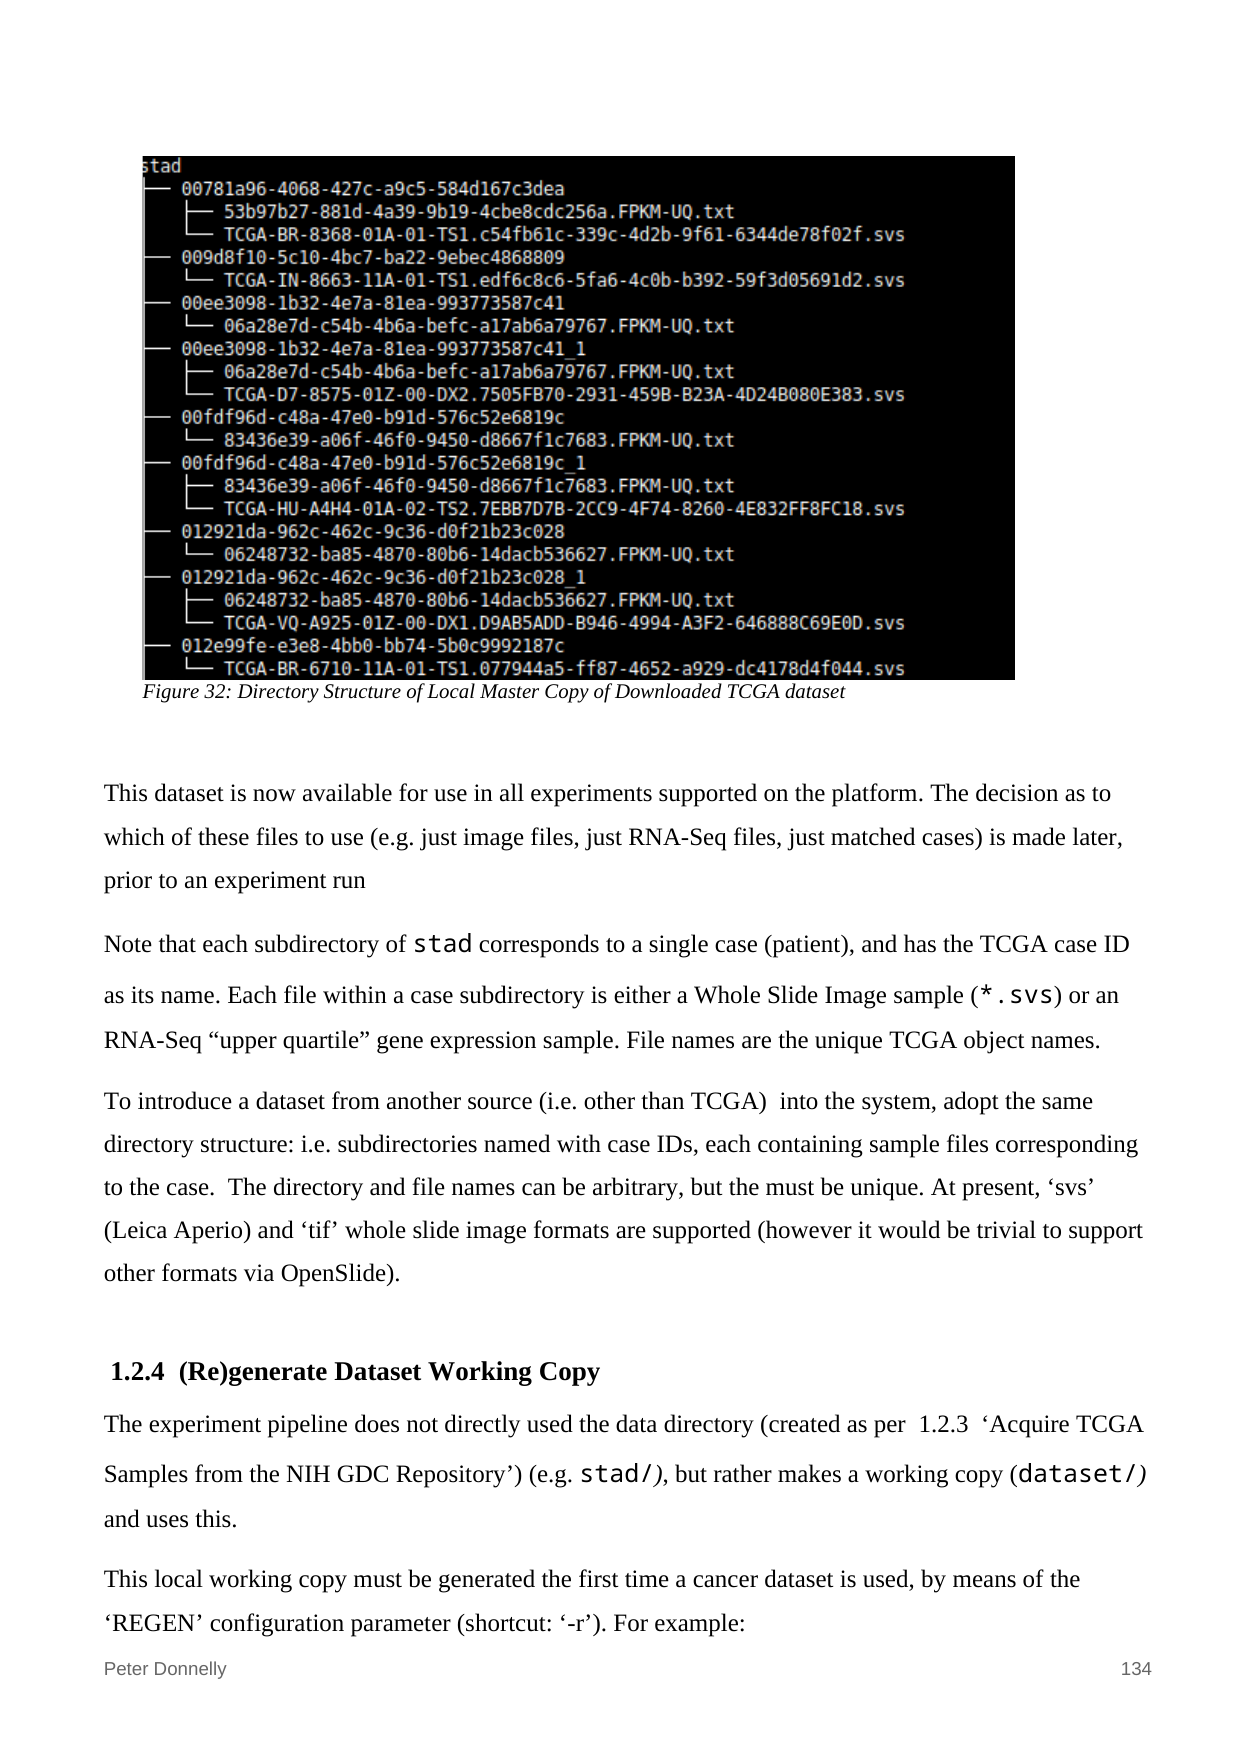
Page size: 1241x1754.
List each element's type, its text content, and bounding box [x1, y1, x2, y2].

text The experiment pipeline does not directly used the data directory (created as per 1.2.3 ‘Acquire TCGA Samples from the NIH GDC Repository’) (e.g. stad/), but rather makes a working copy (dataset/) and uses this. [103, 1409, 1146, 1532]
text To introduce a dataset from another source (i.e. other than TCGA) into the system, adopt the same directory structure: i.e. subdirectories named with case IDs, each containing sample files corresponding to the case. The directory and file names can be arbitrary, but the must be unique. At present, ‘svs’ (Leica Aperio) and ‘tif’ whole slide image formats are supported (however it would be trivial to support other formats via OpenSlide). [103, 1086, 1146, 1287]
subtitle (Re)generate Dataset Working Copy [103, 1355, 1146, 1386]
text Figure 32: Directory Structure of Local Master Copy of Downloaded TCGA dataset [142, 680, 1015, 703]
text This local working copy must be generated the first time a cancer dataset is used, by means of the ‘REGEN’ configuration parameter (shortcut: ‘-r’). For example: [103, 1564, 1146, 1636]
text This dataset is now available for use in all experiments supported on the platform. The decision as to which of these files to use (e.g. just image files, just RNA-Seq files, just matched cases) is made later, prior to an experiment run [103, 778, 1146, 893]
picture [142, 156, 1015, 680]
text Note that each subdirectory of stad corresponds to a single case (patient), and has the TCGA case ID as its name. Each file within a case subdirectory is either a Whole Slide Image sample (*.svs) or an RNA-Seq “upper quartile” gene expression sample. File names are the unique TCGA object names. [103, 926, 1146, 1054]
